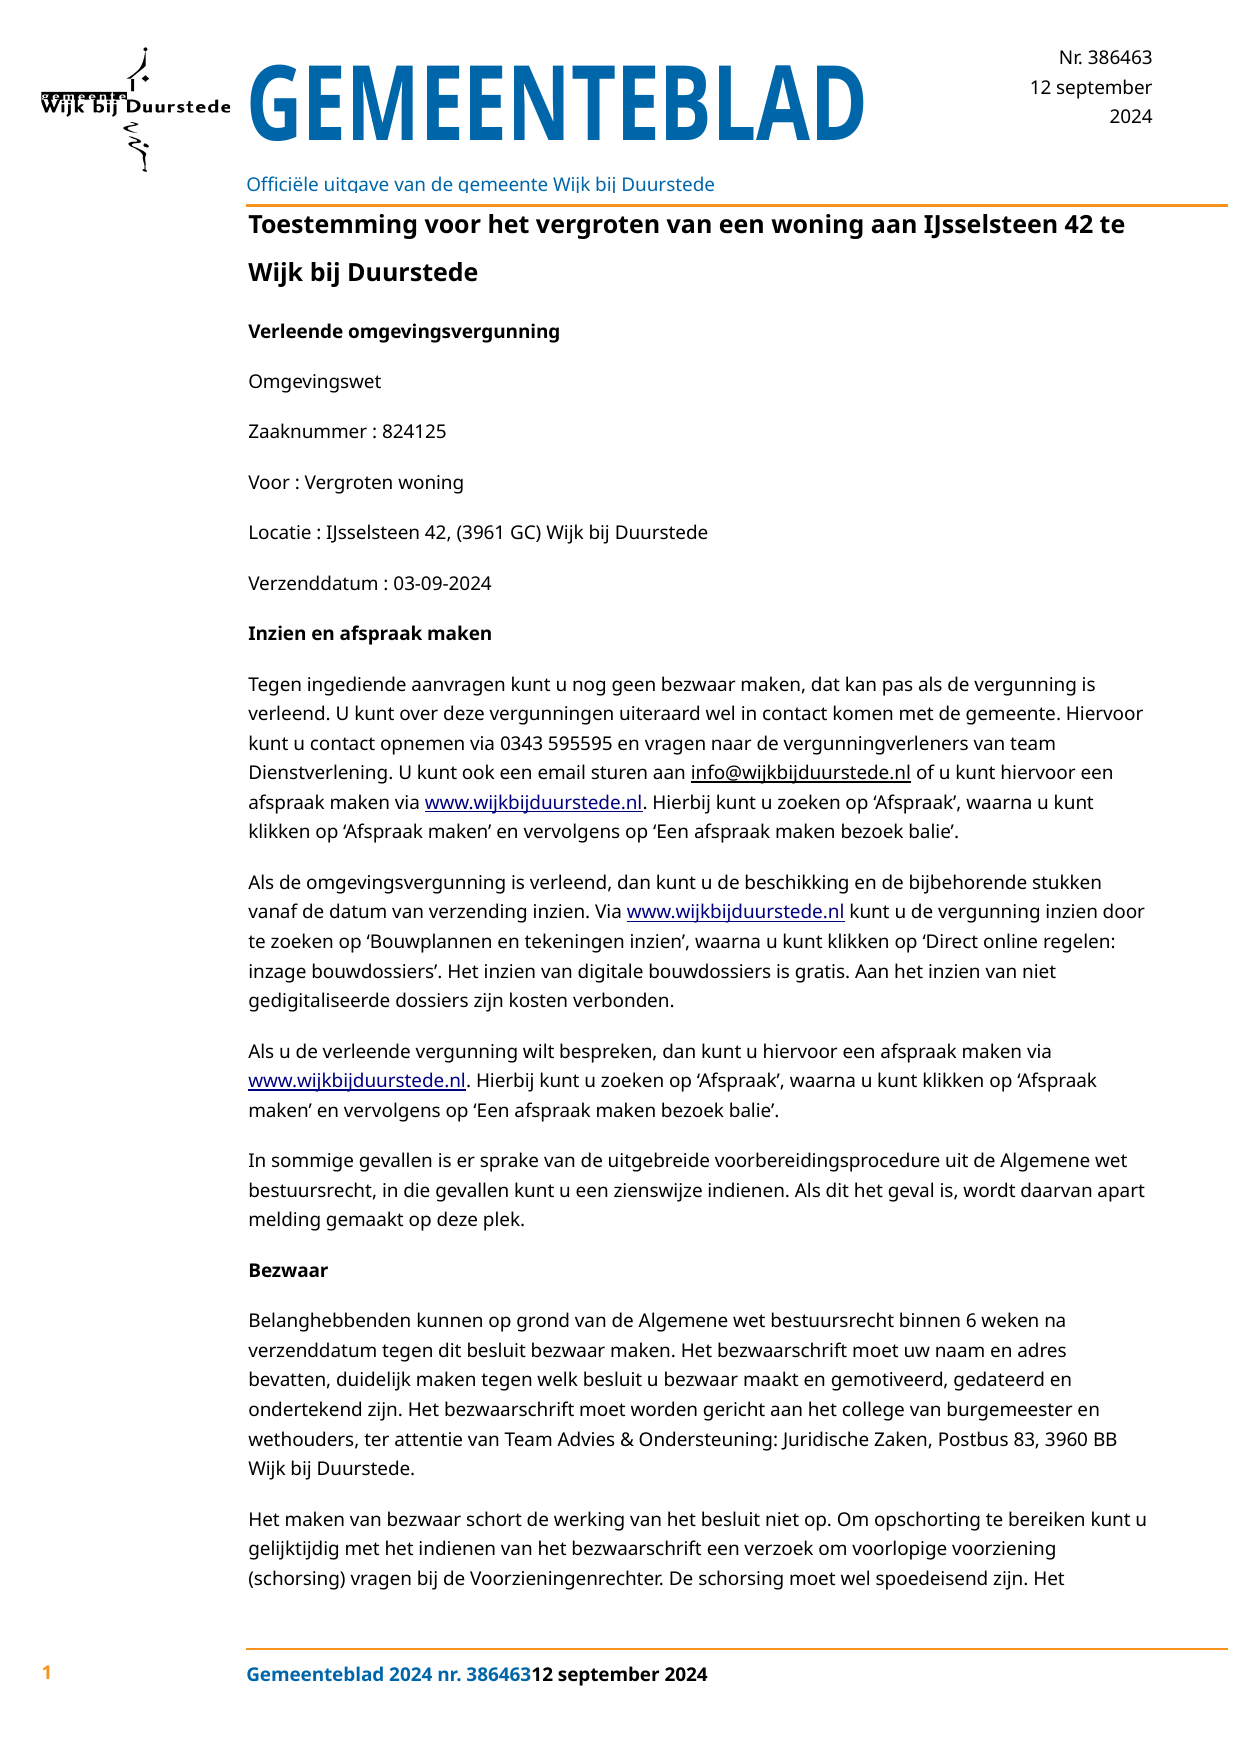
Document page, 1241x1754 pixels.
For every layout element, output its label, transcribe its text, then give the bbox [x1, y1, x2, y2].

text Als de omgevingsvergunning is verleend, dan kunt u de beschikking en de bijbehorende stukken vanaf de datum van verzending inzien. Via www.wijkbijduurstede.nl kunt u de vergunning inzien door te zoeken op ‘Bouwplannen en tekeningen inzien’, waarna u kunt klikken op ‘Direct online regelen: inzage bouwdossiers’. Het inzien van digitale bouwdossiers is gratis. Aan het inzien van niet gedigitaliseerde dossiers zijn kosten verbonden. [248, 869, 1152, 1013]
picture [41, 47, 231, 172]
text Belanghebbenden kunnen op grond van de Algemene wet bestuursrecht binnen 6 weken na verzenddatum tegen dit besluit bezwaar maken. Het bezwaarschrift moet uw naam en adres bevatten, duidelijk maken tegen welk besluit u bezwaar maakt en gemotiveerd, gedateerd en ondertekend zijn. Het bezwaarschrift moet worden gericht aan het college van burgemeester en wethouders, ter attentie van Team Advies & Ondersteuning: Juridische Zaken, Postbus 83, 3960 BB Wijk bij Duurstede. [248, 1307, 1152, 1481]
text In sommige gevallen is er sprake van de uitgebreide voorbereidingsprocedure uit de Algemene wet bestuursrecht, in die gevallen kunt u een zienswijze indienen. Als dit het geval is, wordt daarvan apart melding gemaakt op deze plek. [248, 1147, 1152, 1232]
text Verleende omgevingsvergunning [248, 318, 1152, 344]
text Als u de verleende vergunning wilt bespreken, dan kunt u hiervoor een afspraak maken via www.wijkbijduurstede.nl. Hierbij kunt u zoeken op ‘Afspraak’, waarna u kunt klikken op ‘Afspraak maken’ en vervolgens op ‘Een afspraak maken bezoek balie’. [248, 1038, 1152, 1123]
text Voor : Vergroten woning [248, 469, 1152, 495]
text Het maken van bezwaar schort de werking van het besluit niet op. Om opschorting te bereiken kunt u gelijktijdig met het indienen van het bezwaarschrift een verzoek om voorlopige voorziening (schorsing) vragen bij de Voorzieningenrechter. De schorsing moet wel spoedeisend zijn. Het [248, 1506, 1152, 1591]
text Tegen ingediende aanvragen kunt u nog geen bezwaar maken, dat kan pas als de vergunning is verleend. U kunt over deze vergunningen uiteraard wel in contact komen met de gemeente. Hiervoor kunt u contact opnemen via 0343 595595 en vragen naar de vergunningverleners van team Dienstverlening. U kunt ook een email sturen aan info@wijkbijduurstede.nl of u kunt hiervoor een afspraak maken via www.wijkbijduurstede.nl. Hierbij kunt u zoeken op ‘Afspraak’, waarna u kunt klikken op ‘Afspraak maken’ en vervolgens op ‘Een afspraak maken bezoek balie’. [248, 671, 1152, 844]
text Locatie : IJsselsteen 42, (3961 GC) Wijk bij Duurstede [248, 519, 1152, 545]
text Zaaknummer : 824125 [248, 419, 1152, 444]
text Toestemming voor het vergroten van een woning aan IJsselsteen 42 te Wijk bij Duurstede [248, 207, 1152, 288]
text Inzien en afspraak maken [248, 620, 1152, 646]
text Bezwaar [248, 1257, 1152, 1283]
text Omgevingswet [248, 368, 1152, 394]
text Verzenddatum : 03-09-2024 [248, 570, 1152, 596]
